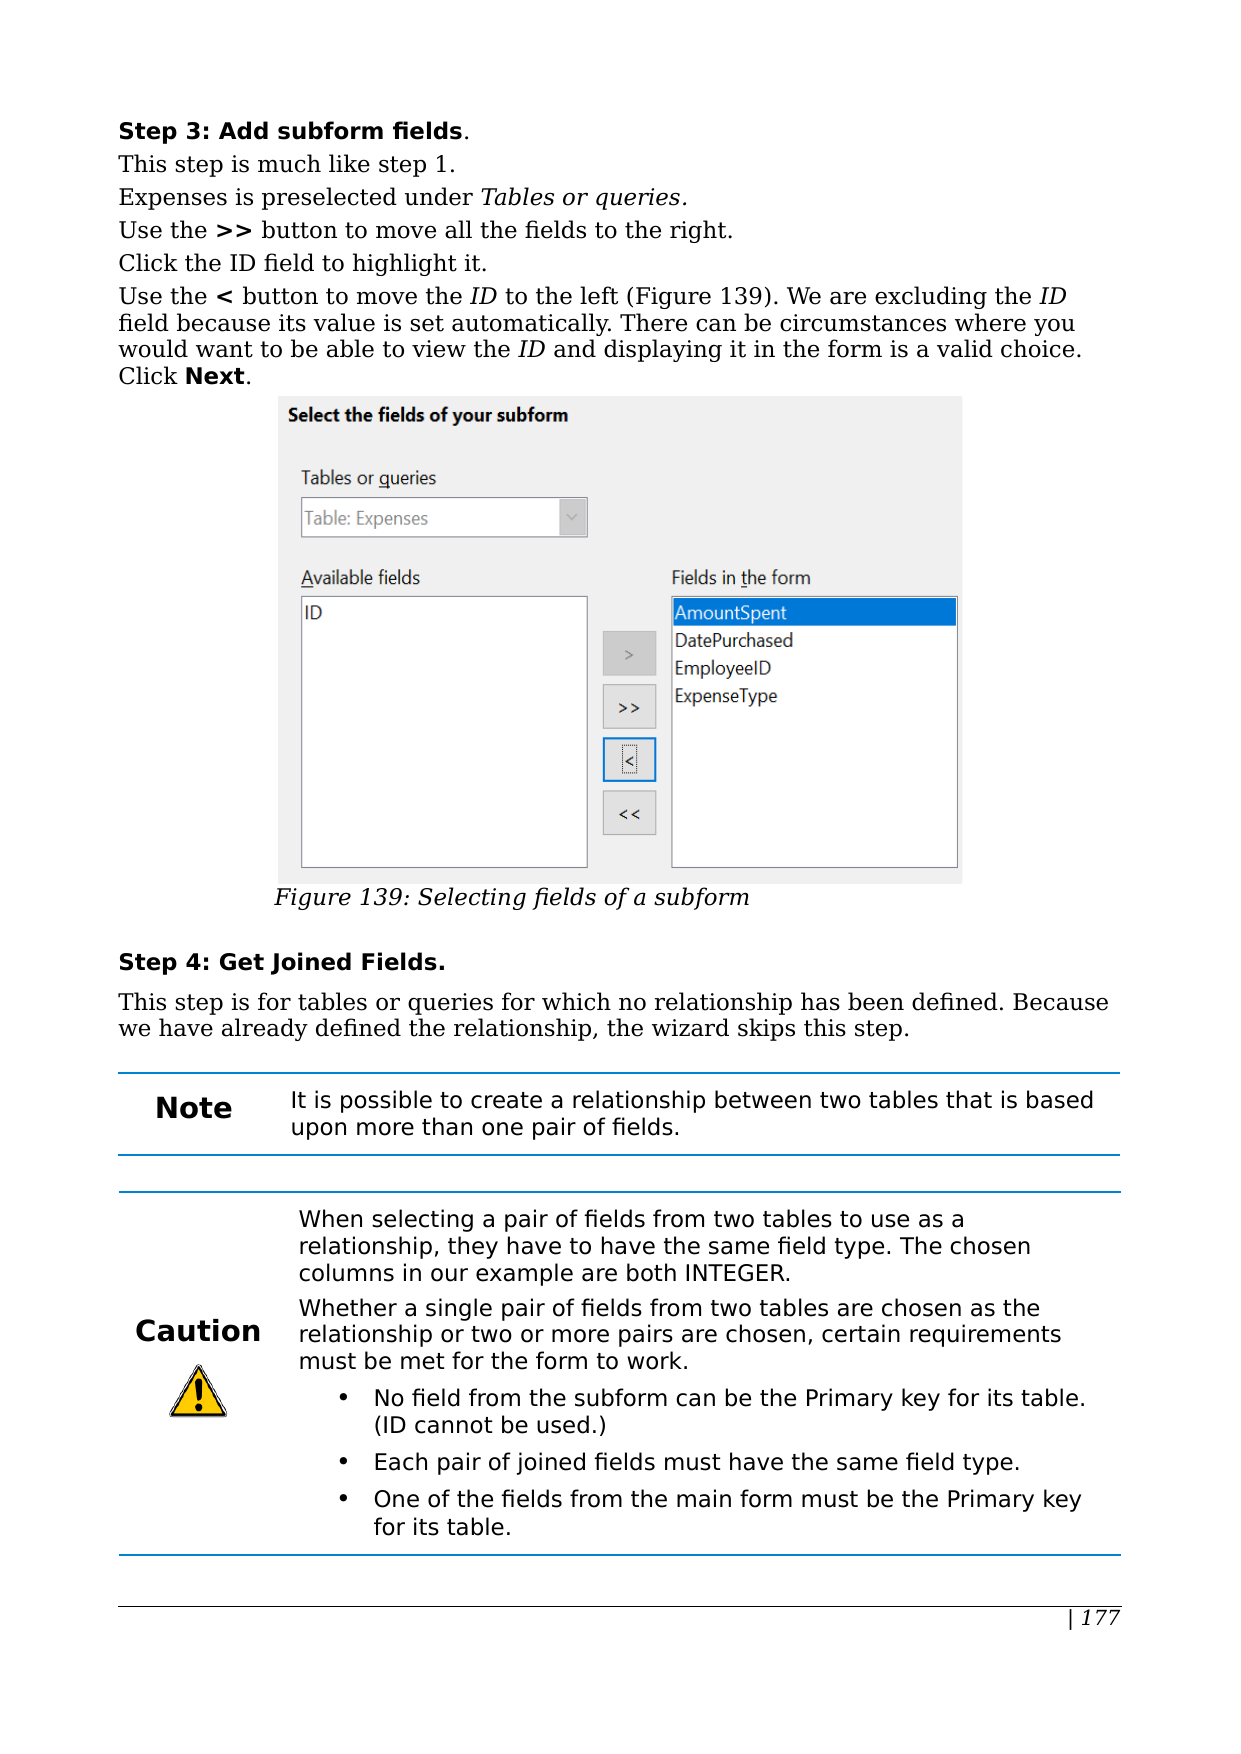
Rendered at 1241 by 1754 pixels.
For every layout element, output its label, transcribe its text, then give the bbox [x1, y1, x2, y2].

text Use the >> button to move all the fields to the right. [118, 217, 1122, 244]
list This step is much like step 1. [118, 151, 1122, 178]
picture [165, 1360, 231, 1421]
text Expenses is preselected under Tables or queries. [118, 184, 1122, 211]
text Figure 139: Selecting fields of a subform [274, 881, 966, 910]
text Use the < button to move the ID to the left (Figure 139). We are excluding the ID field because its value is set automatically. There can be circumstances where you would want to be able to view the ID and displaying it in the form is a valid choice. Click Next. [118, 283, 1122, 390]
text Click the ID field to highlight it. [118, 250, 1122, 277]
picture [278, 396, 963, 884]
table_header It is possible to create a relationship between two tables that is based upon more than one pair of fields. [269, 1074, 1119, 1154]
table_header When selecting a pair of fields from two tables to use as a relationship, they have to have the same field type. The chosen columns in our example are both INTEGER. Whether a single pair of fields from two tables are chosen as the relationship or two or more pairs are chosen, certain requirements must be met for the form to work. No field from the subform can be the Primary key for its table. (ID cannot be used.) Each pair of joined fields must have the same field type. One of the fields from the main form must be the Primary key for its table. [277, 1193, 1121, 1553]
text Step 3: Add subform fields. [118, 118, 1122, 145]
table_header Caution [119, 1193, 277, 1553]
text This step is for tables or queries for which no relationship has been defined. Because we have already defined the relationship, the wizard skips this step. [118, 989, 1122, 1042]
text Step 4: Get Joined Fields. [118, 949, 1122, 976]
table_header Note [118, 1074, 269, 1154]
